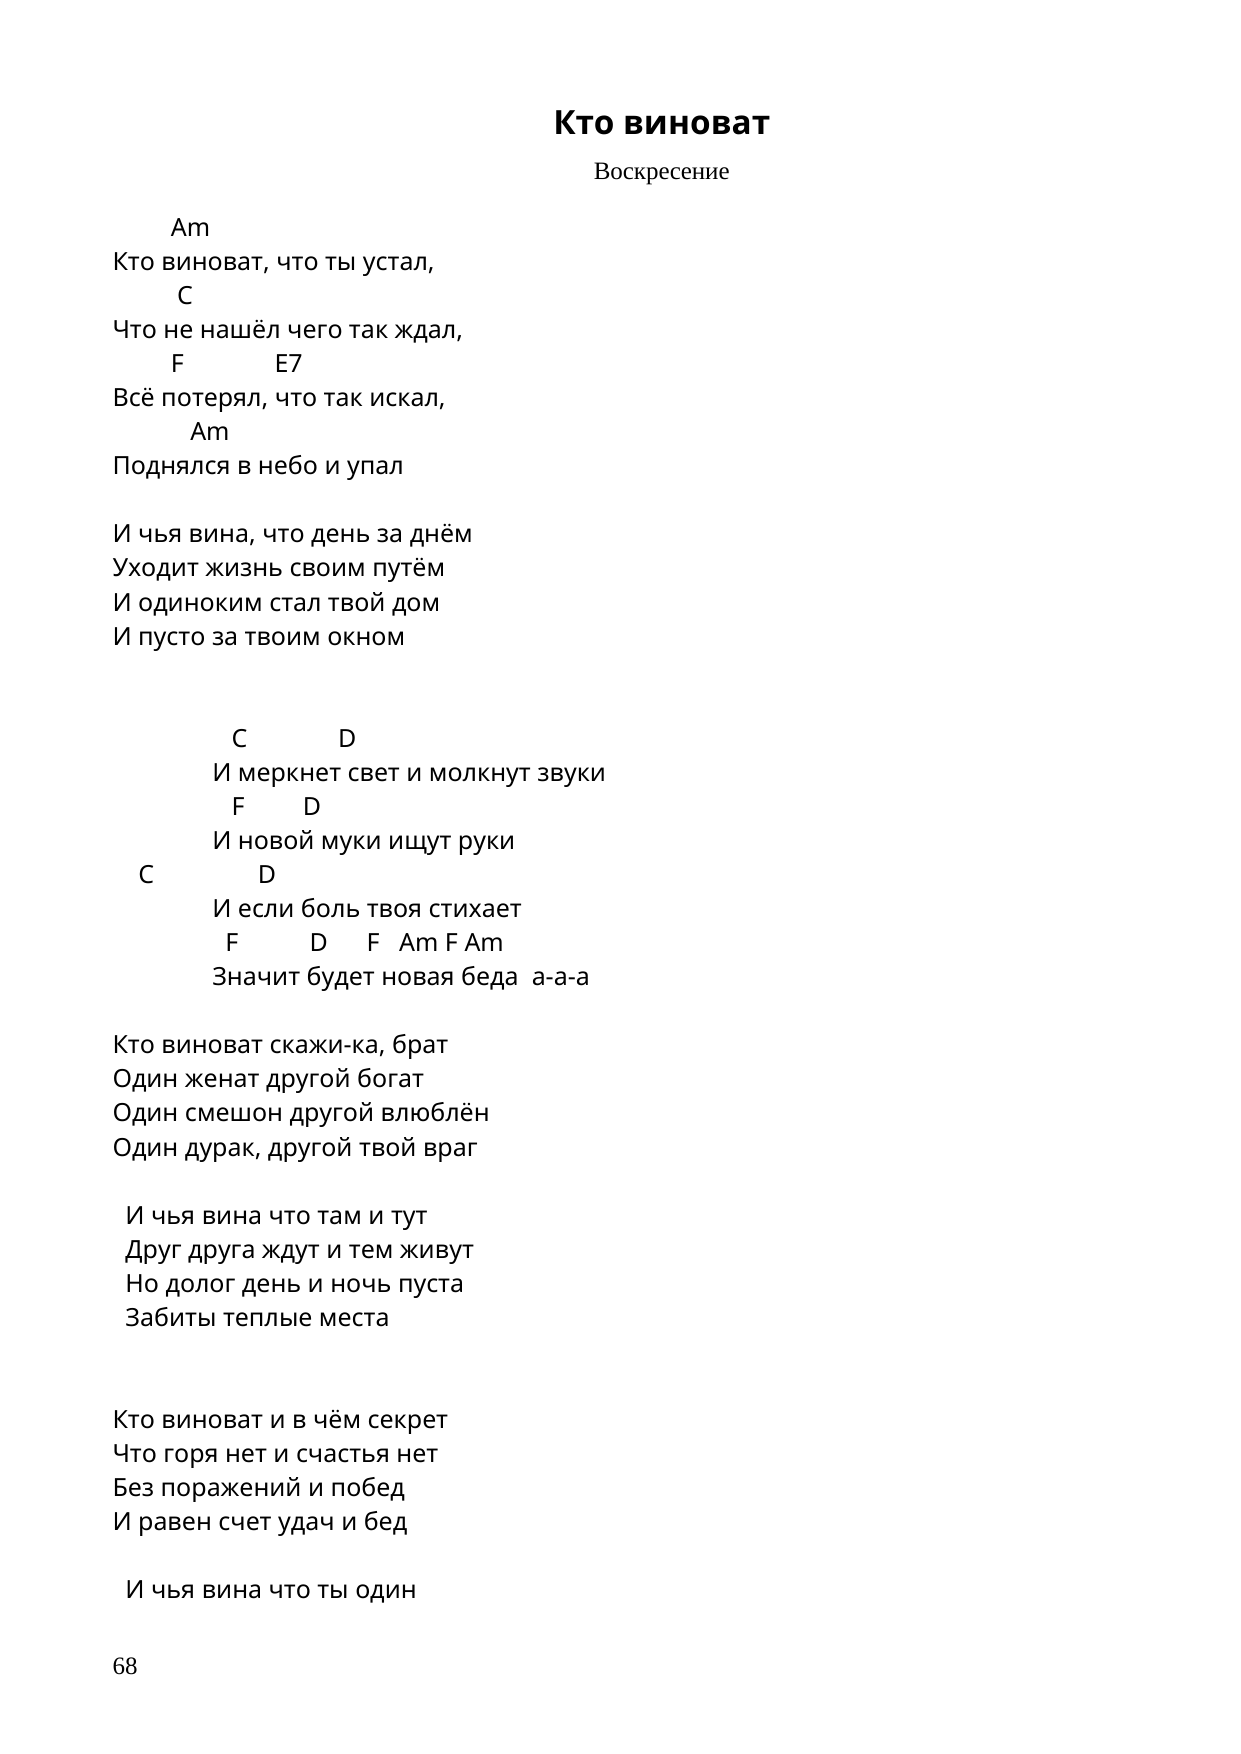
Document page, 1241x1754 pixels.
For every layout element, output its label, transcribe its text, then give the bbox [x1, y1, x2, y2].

text Am [112, 209, 1211, 243]
text И пусто за твоим окном [112, 618, 1211, 652]
subtitle Кто виноват [112, 99, 1211, 144]
text Воскресение [112, 157, 1211, 184]
text И чья вина что там и тут [112, 1197, 1211, 1231]
text И одиноким стал твой дом [112, 584, 1211, 618]
text И новой муки ищут руки [112, 823, 1211, 857]
text И меркнет свет и молкнут звуки [112, 754, 1211, 788]
text И равен счет удач и бед [112, 1504, 1211, 1538]
text Am [112, 414, 1211, 448]
text Один смешон другой влюблён [112, 1095, 1211, 1129]
text C D [112, 857, 1211, 891]
text И если боль твоя стихает [112, 891, 1211, 925]
text Забиты теплые места [112, 1299, 1211, 1333]
text F E7 [112, 346, 1211, 380]
text Кто виноват скажи-ка, брат [112, 1027, 1211, 1061]
text Значит будет новая беда а-а-а [112, 959, 1211, 993]
text Кто виноват и в чём секрет [112, 1402, 1211, 1436]
text C [112, 278, 1211, 312]
text Что не нашёл чего так ждал, [112, 312, 1211, 346]
text Один дурак, другой твой враг [112, 1129, 1211, 1163]
text Без поражений и побед [112, 1470, 1211, 1504]
text И чья вина, что день за днём [112, 516, 1211, 550]
text Но долог день и ночь пуста [112, 1265, 1211, 1299]
text F D F Am F Am [112, 925, 1211, 959]
text И чья вина что ты один [112, 1572, 1211, 1606]
text Уходит жизнь своим путём [112, 550, 1211, 584]
text Что горя нет и счастья нет [112, 1436, 1211, 1470]
text Друг друга ждут и тем живут [112, 1231, 1211, 1265]
text F D [112, 788, 1211, 823]
text Один женат другой богат [112, 1061, 1211, 1095]
text Кто виноват, что ты устал, [112, 243, 1211, 278]
text Всё потерял, что так искал, [112, 380, 1211, 414]
text Поднялся в небо и упал [112, 448, 1211, 482]
text C D [112, 720, 1211, 754]
